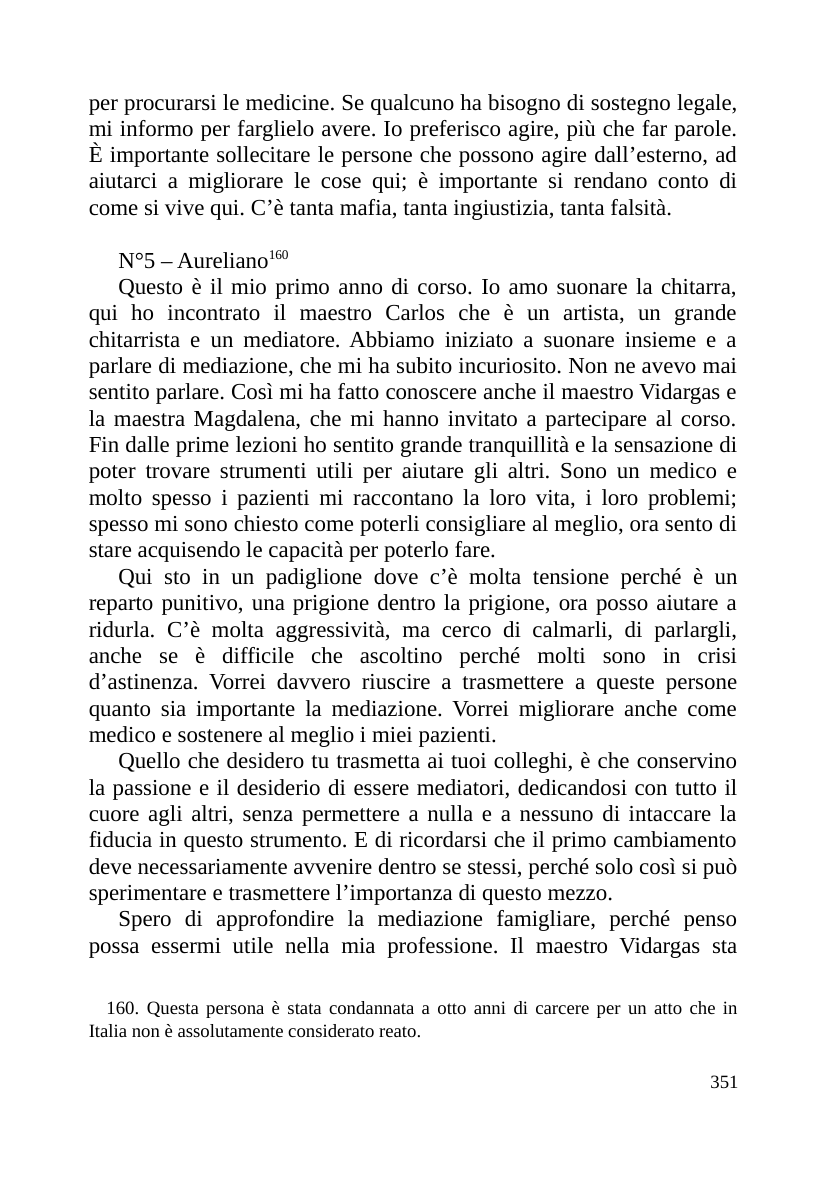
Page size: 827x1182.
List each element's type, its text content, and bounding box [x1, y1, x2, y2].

text N°5 – Aureliano [88, 247, 738, 273]
text Quello che desidero tu trasmetta ai tuoi colleghi, è che conservino la passione e il desiderio di essere mediatori, dedicandosi con tutto il cuore agli altri, senza permettere a nulla e a nessuno di intaccare la fiducia in questo strumento. E di ricordarsi che il primo cambiamento deve necessariamente avvenire dentro se stessi, perché solo così si può sperimentare e trasmettere l’importanza di questo mezzo. [88, 747, 738, 906]
text Questo è il mio primo anno di corso. Io amo suonare la chitarra, qui ho incontrato il maestro Carlos che è un artista, un grande chitarrista e un mediatore. Abbiamo iniziato a suonare insieme e a parlare di mediazione, che mi ha subito incuriosito. Non ne avevo mai sentito parlare. Così mi ha fatto conoscere anche il maestro Vidargas e la maestra Magdalena, che mi hanno invitato a partecipare al corso. Fin dalle prime lezioni ho sentito grande tranquillità e la sensazione di poter trovare strumenti utili per aiutare gli altri. Sono un medico e molto spesso i pazienti mi raccontano la loro vita, i loro problemi; spesso mi sono chiesto come poterli consigliare al meglio, ora sento di stare acquisendo le capacità per poterlo fare. [88, 273, 738, 563]
text Questa persona è stata condannata a otto anni di carcere per un atto che in Italia non è assolutamente considerato reato. [88, 994, 738, 1042]
text Qui sto in un padiglione dove c’è molta tensione perché è un reparto punitivo, una prigione dentro la prigione, ora posso aiutare a ridurla. C’è molta aggressività, ma cerco di calmarli, di parlargli, anche se è difficile che ascoltino perché molti sono in crisi d’astinenza. Vorrei davvero riuscire a trasmettere a queste persone quanto sia importante la mediazione. Vorrei migliorare anche come medico e sostenere al meglio i miei pazienti. [88, 563, 738, 747]
text Spero di approfondire la mediazione famigliare, perché penso possa essermi utile nella mia professione. Il maestro Vidargas sta [88, 906, 738, 958]
text per procurarsi le medicine. Se qualcuno ha bisogno di sostegno legale, mi informo per farglielo avere. Io preferisco agire, più che far parole. È importante sollecitare le persone che possono agire dall’esterno, ad aiutarci a migliorare le cose qui; è importante si rendano conto di come si vive qui. C’è tanta mafia, tanta ingiustizia, tanta falsità. [88, 88, 738, 220]
